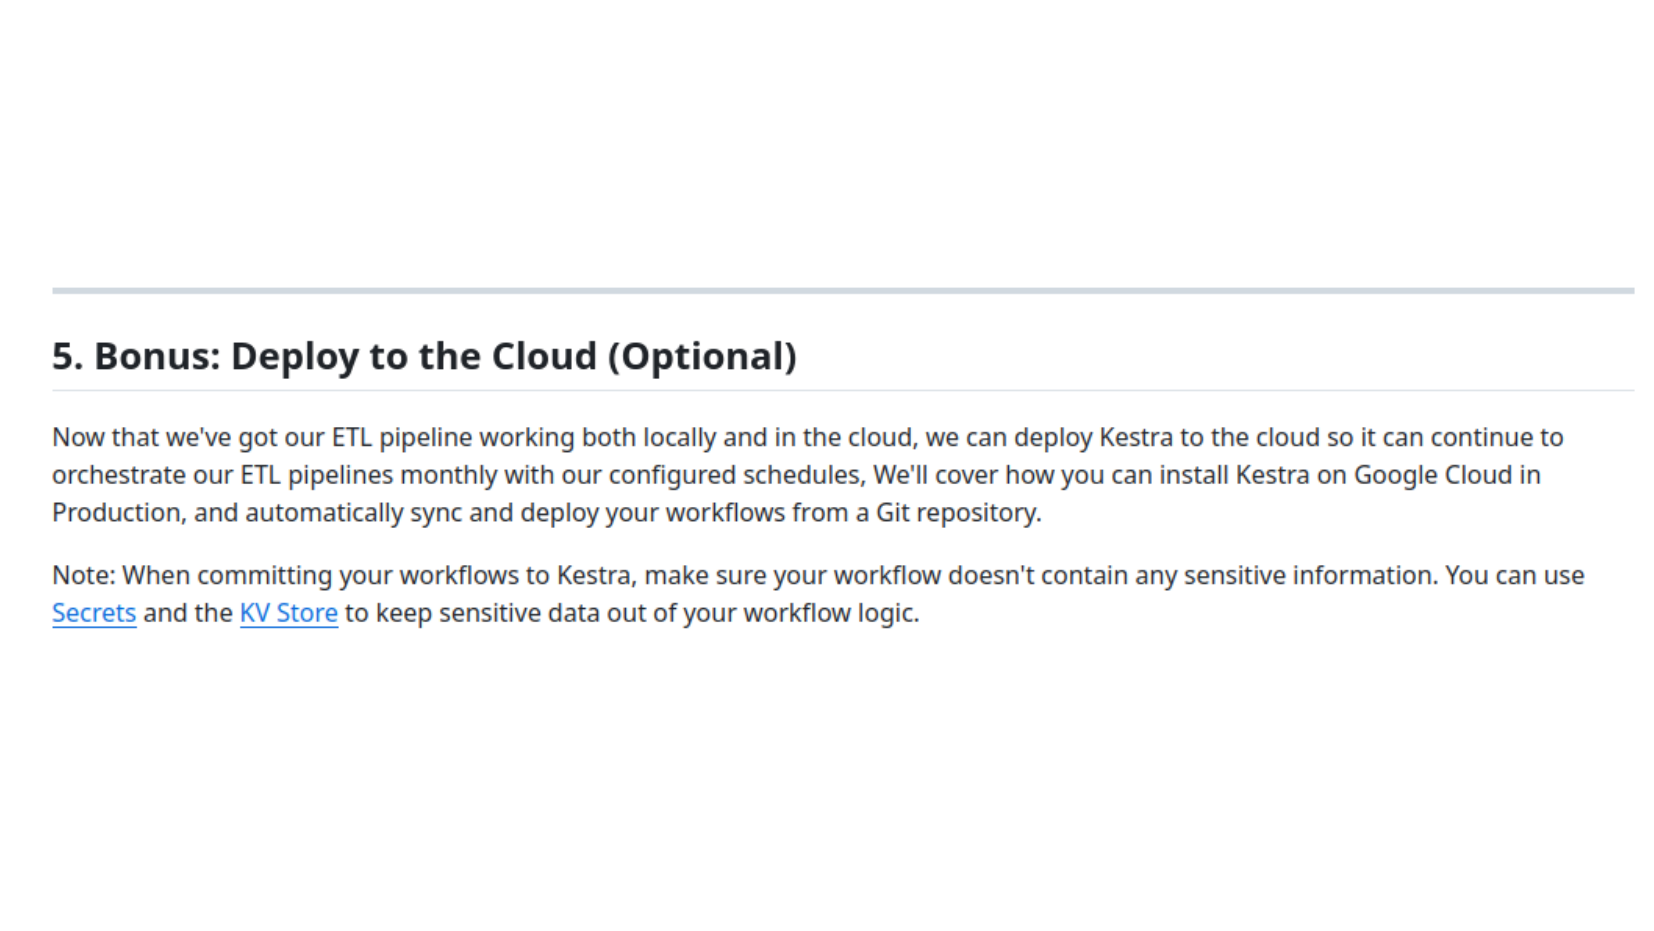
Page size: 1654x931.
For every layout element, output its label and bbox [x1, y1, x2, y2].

picture [20, 277, 1638, 655]
